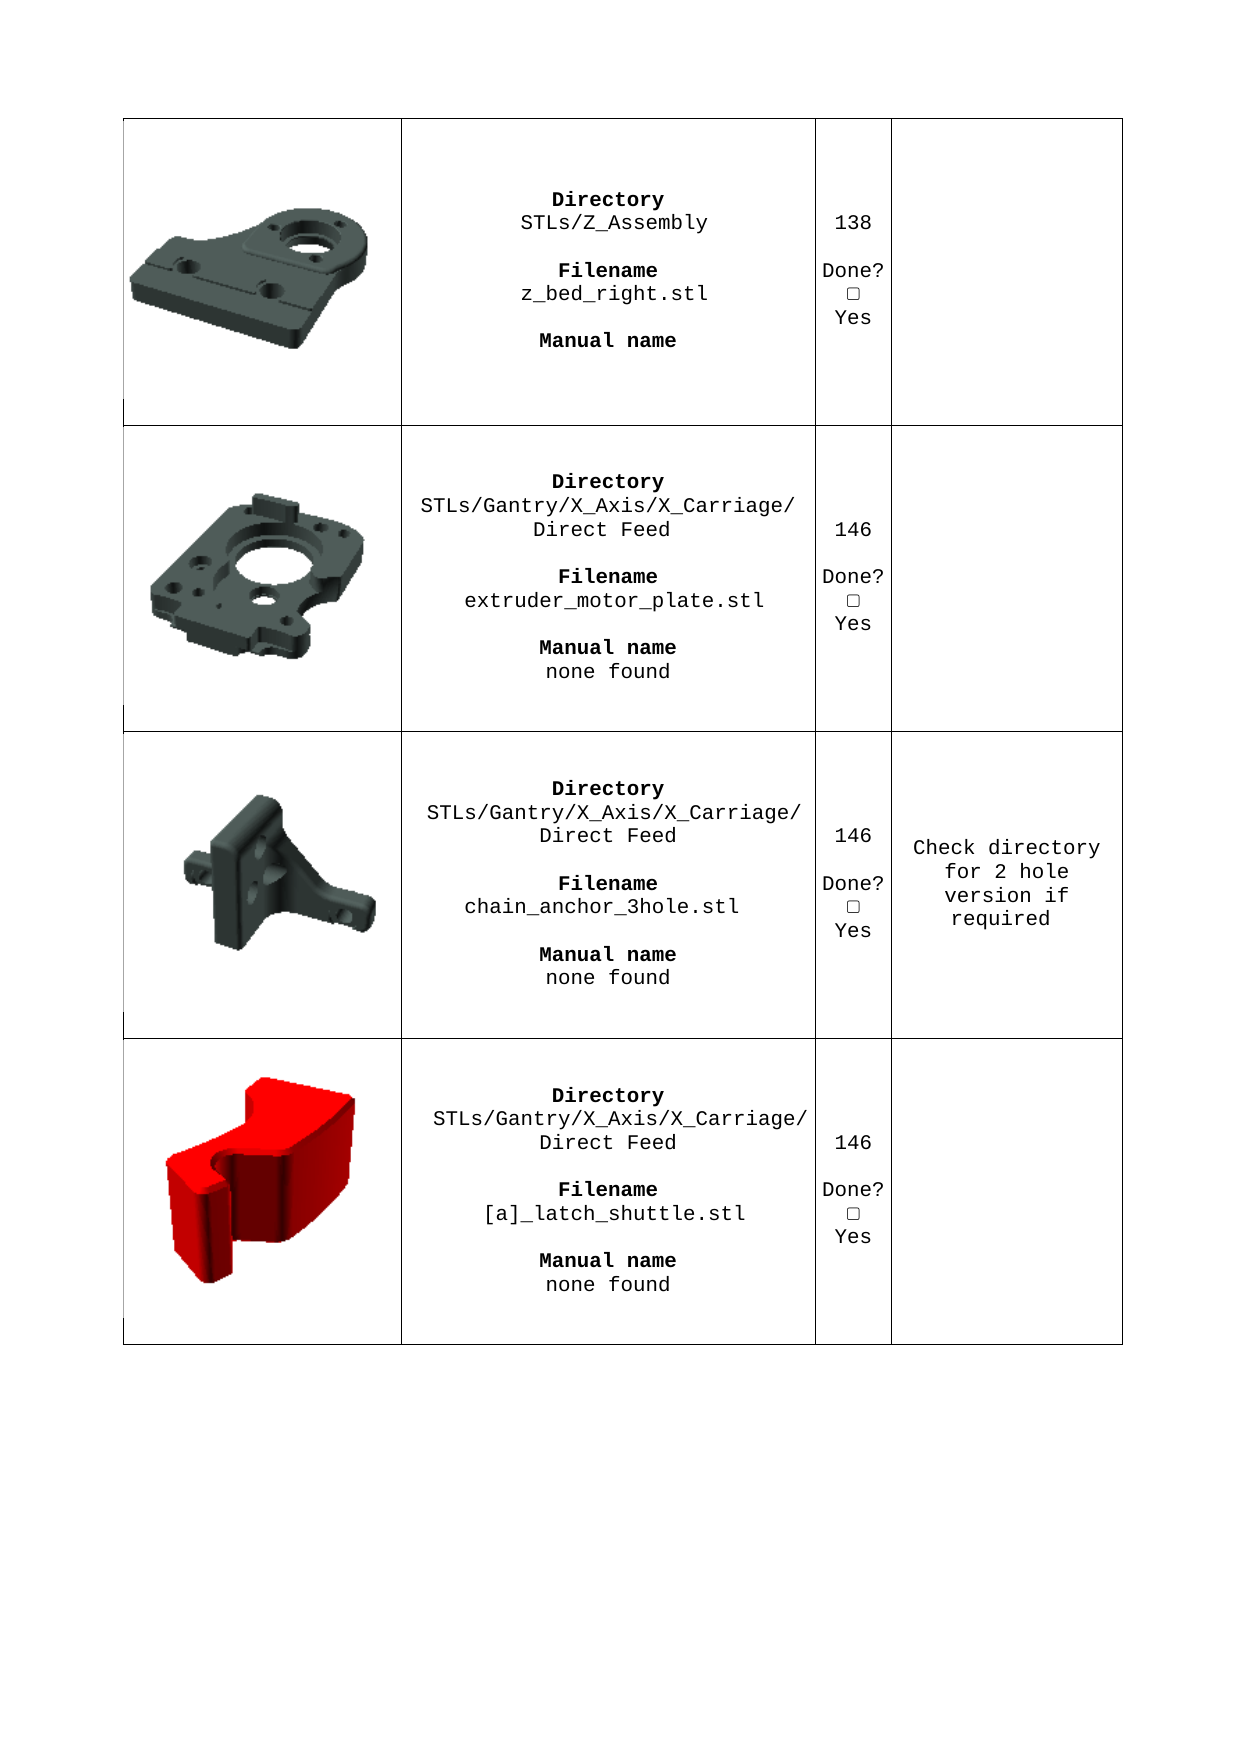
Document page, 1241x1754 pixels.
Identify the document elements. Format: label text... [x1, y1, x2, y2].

picture [123, 1040, 401, 1318]
table_cell [124, 399, 401, 425]
picture [123, 427, 401, 705]
table_cell 138 Done? ▢ Yes [816, 119, 891, 425]
table_cell 146 Done? ▢ Yes [816, 1039, 891, 1344]
table_cell Check directory for 2 hole version if required [892, 732, 1122, 1038]
picture [123, 121, 401, 399]
table_cell [124, 1012, 401, 1038]
table_cell Directory STLs/Gantry/X_Axis/X_Carriage/Direct Feed Filename extruder_motor_plate.stl Manual name none found [402, 426, 815, 731]
table_cell [124, 705, 401, 731]
picture [123, 734, 401, 1012]
table_cell [892, 426, 1122, 731]
table_cell Directory STLs/Gantry/X_Axis/X_Carriage/ Direct Feed Filename chain_anchor_3hole.stl Manual name none found [402, 732, 815, 1038]
table_cell Directory STLs/Gantry/X_Axis/X_Carriage/ Direct Feed Filename [a]_latch_shuttle.stl Manual name none found [402, 1039, 815, 1344]
table_cell 146 Done? ▢ Yes [816, 732, 891, 1038]
table_cell [892, 1039, 1122, 1344]
table_cell 146 Done? ▢ Yes [816, 426, 891, 731]
table_cell [892, 119, 1122, 425]
table_cell Directory STLs/Z_Assembly Filename z_bed_right.stl Manual name [402, 119, 815, 425]
table_cell [124, 1318, 401, 1344]
